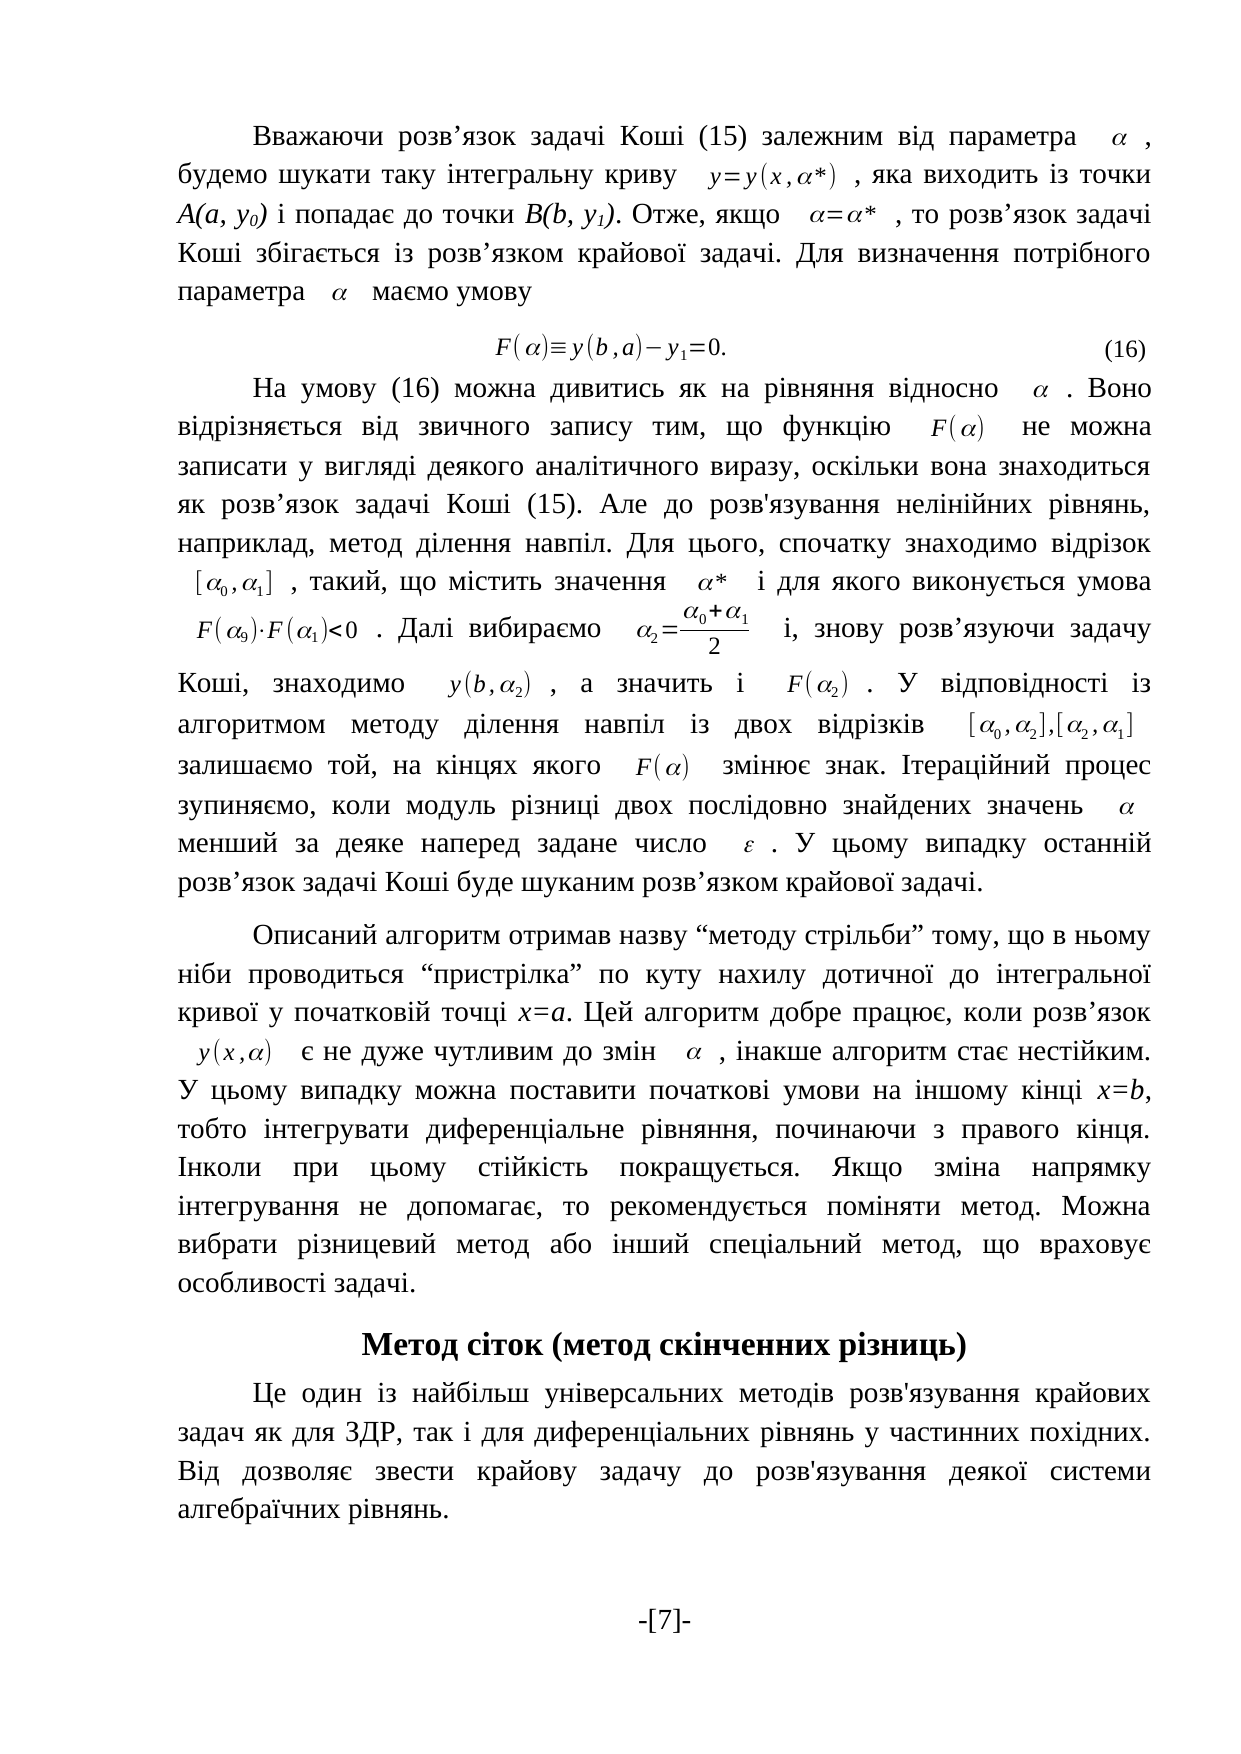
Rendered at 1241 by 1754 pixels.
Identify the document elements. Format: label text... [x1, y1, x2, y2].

text Вважаючи розв’язок задачі Коші (15) залежним від параметра , будемо шукати таку інтегральну криву , яка виходить із точки A(a, y0) і попадає до точки B(b, y1). Отже, якщо , то розв’язок задачі Коші збігається із розв’язком крайової задачі. Для визначення потрібного параметра маємо умову [177, 118, 1152, 307]
table_header (16) [1043, 326, 1152, 370]
text Це один із найбільш універсальних методів розв'язування крайових задач як для ЗДР, так і для диференціальних рівнянь у частинних похідних. Від дозволяє звести крайову задачу до розв'язування деякої системи алгебраїчних рівнянь. [177, 1376, 1152, 1525]
subtitle Метод сіток (метод скінченних різниць) [177, 1324, 1152, 1363]
table_header [177, 326, 1043, 370]
text Описаний алгоритм отримав назву “методу стрільби” тому, що в ньому ніби проводиться “пристрілка” по куту нахилу дотичної до інтегральної кривої у початковій точці x=a. Цей алгоритм добре працює, коли розв’язок є не дуже чутливим до змін , інакше алгоритм стає нестійким. У цьому випадку можна поставити початкові умови на іншому кінці x=b, тобто інтегрувати диференціальне рівняння, починаючи з правого кінця. Інколи при цьому стійкість покращується. Якщо зміна напрямку інтегрування не допомагає, то рекомендується поміняти метод. Можна вибрати різницевий метод або інший спеціальний метод, що враховує особливості задачі. [177, 917, 1152, 1298]
text На умову (16) можна дивитись як на рівняння відносно . Воно відрізняється від звичного запису тим, що функцію не можна записати у вигляді деякого аналітичного виразу, оскільки вона знаходиться як розв’язок задачі Коші (15). Але до розв'язування нелінійних рівнянь, наприклад, метод ділення навпіл. Для цього, спочатку знаходимо відрізок , такий, що містить значення і для якого виконується умова . Далі вибираємо і, знову розв’язуючи задачу Коші, знаходимо , а значить і . У відповідності із алгоритмом методу ділення навпіл із двох відрізків залишаємо той, на кінцях якого змінює знак. Ітераційний процес зупиняємо, коли модуль різниці двох послідовно знайдених значень менший за деяке наперед задане число . У цьому випадку останній розв’язок задачі Коші буде шуканим розв’язком крайової задачі. [177, 370, 1152, 898]
